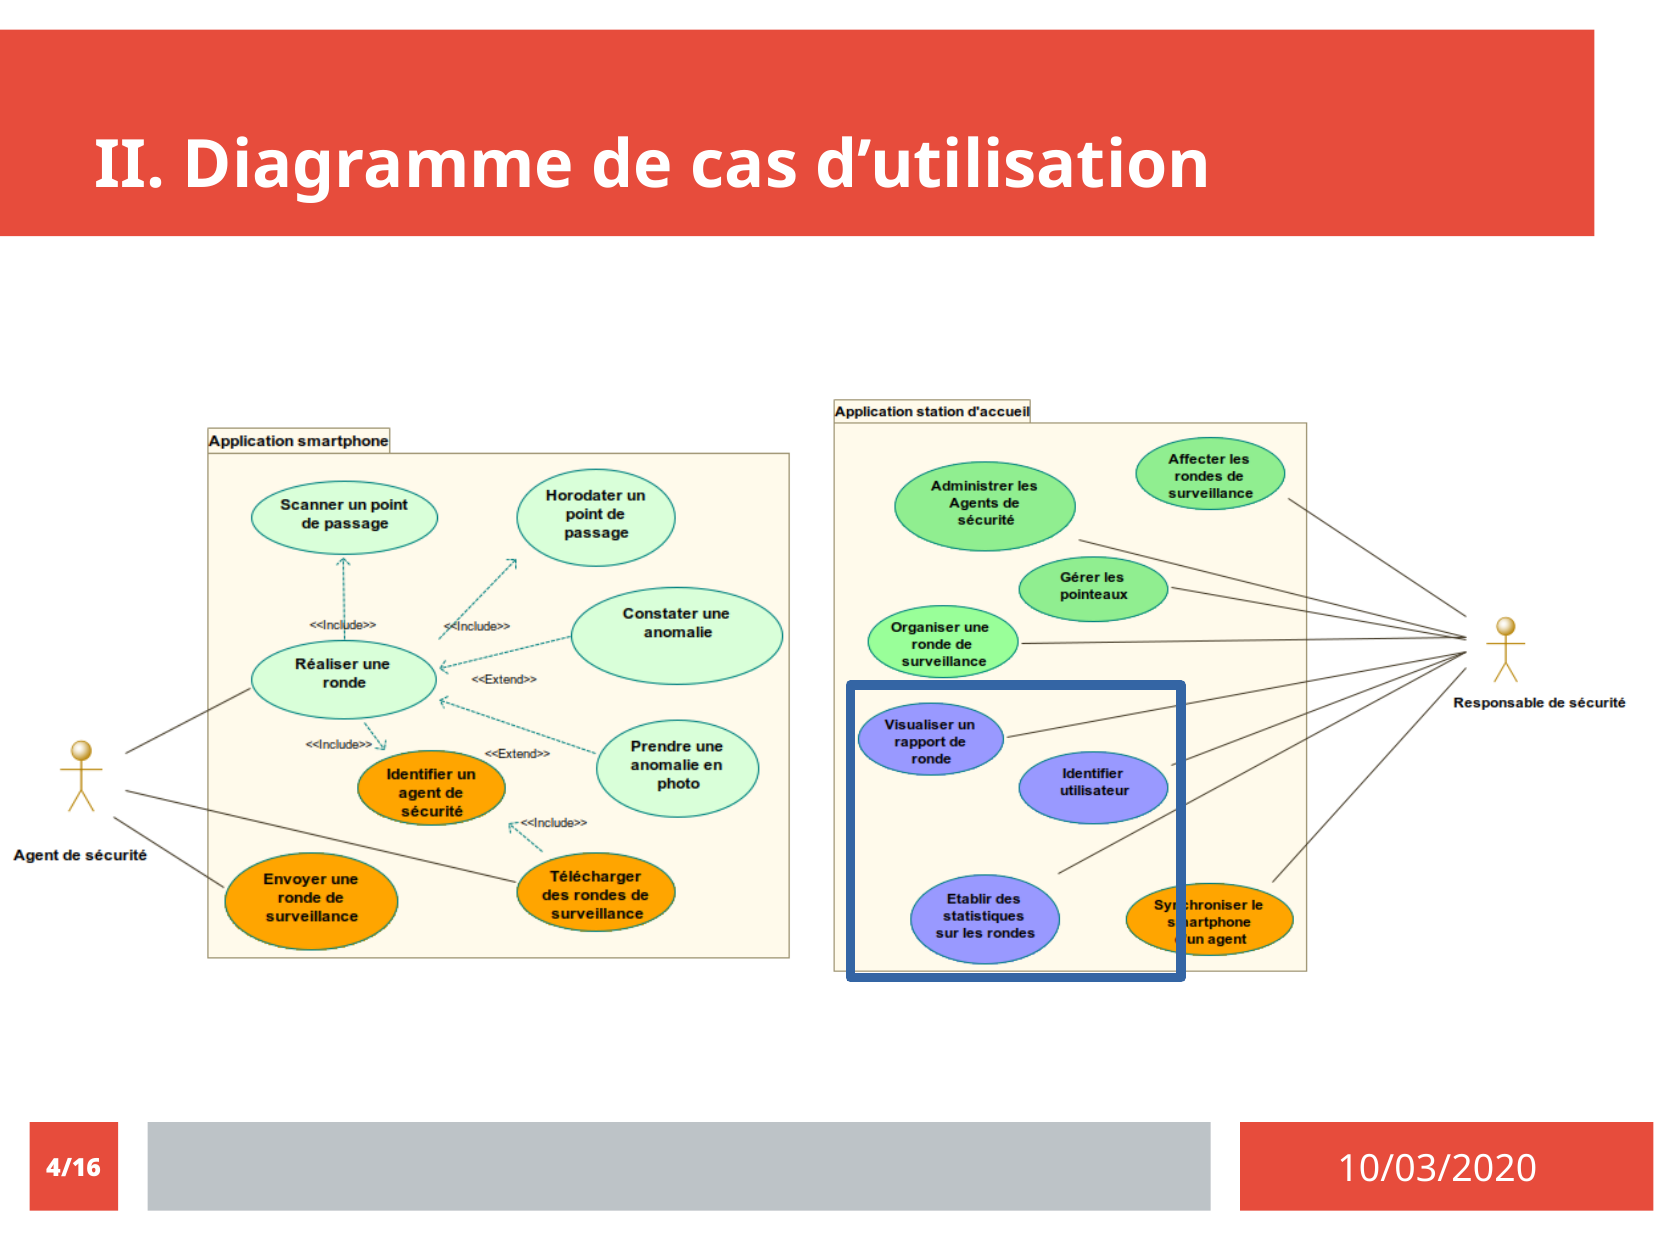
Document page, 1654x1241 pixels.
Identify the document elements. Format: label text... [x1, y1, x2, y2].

picture [830, 392, 1630, 978]
title II. Diagramme de cas d’utilisation [59, 59, 1595, 207]
picture [855, 690, 1176, 973]
picture [11, 425, 794, 960]
